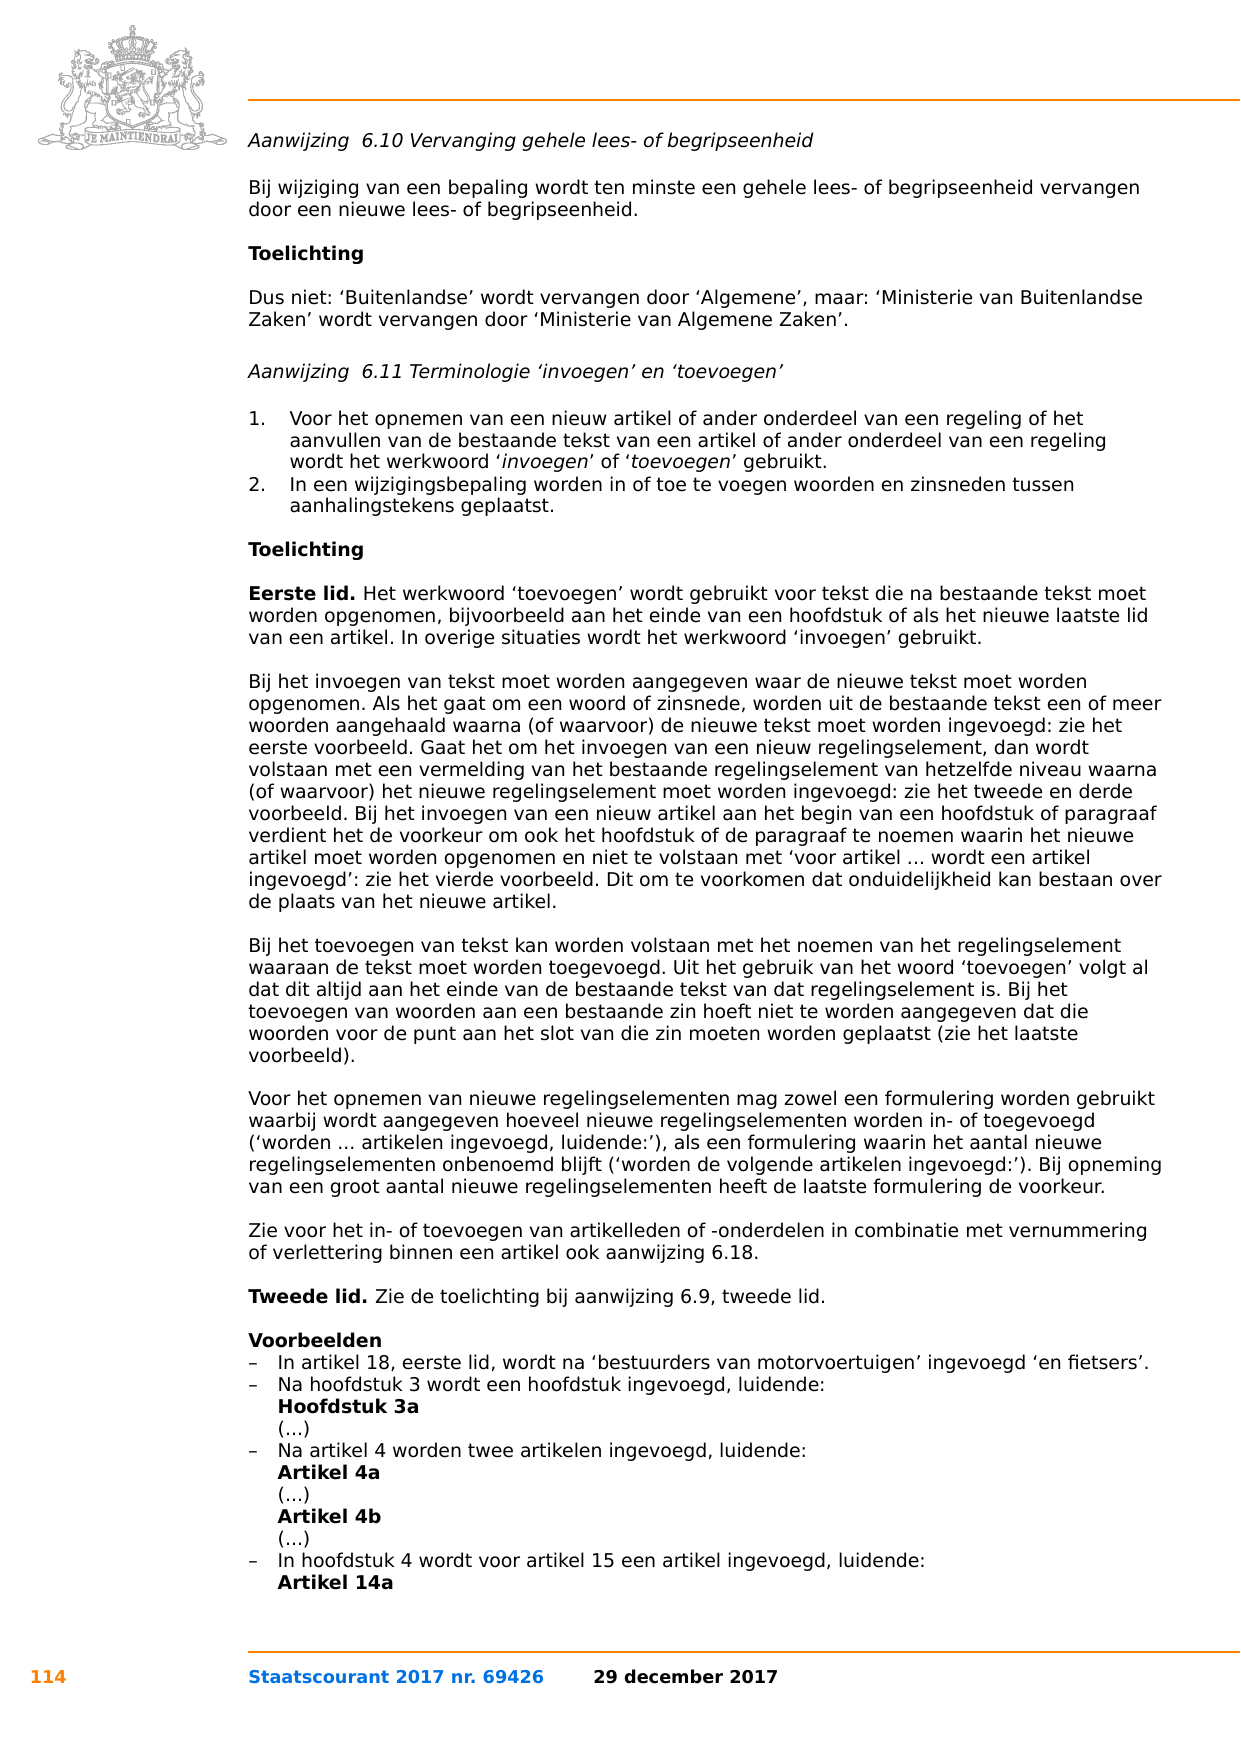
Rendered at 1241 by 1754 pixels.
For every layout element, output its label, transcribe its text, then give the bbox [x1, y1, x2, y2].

text Dus niet: ‘Buitenlandse’ wordt vervangen door ‘Algemene’, maar: ‘Ministerie van Buitenlandse Zaken’ wordt vervangen door ‘Ministerie van Algemene Zaken’. [248, 287, 1163, 331]
text (...) [277, 1484, 1163, 1506]
text Voor het opnemen van nieuwe regelingselementen mag zowel een formulering worden gebruikt waarbij wordt aangegeven hoeveel nieuwe regelingselementen worden in- of toegevoegd (‘worden ... artikelen ingevoegd, luidende:’), als een formulering waarin het aantal nieuwe regelingselementen onbenoemd blijft (‘worden de volgende artikelen ingevoegd:’). Bij opneming van een groot aantal nieuwe regelingselementen heeft de laatste formulering de voorkeur. [248, 1088, 1163, 1198]
picture [38, 25, 227, 150]
subtitle Toelichting [248, 539, 1163, 561]
text (...) [277, 1528, 1163, 1549]
text – Na artikel 4 worden twee artikelen ingevoegd, luidende: [248, 1440, 1163, 1462]
text Bij het toevoegen van tekst kan worden volstaan met het noemen van het regelingselement waaraan de tekst moet worden toegevoegd. Uit het gebruik van het woord ‘toevoegen’ volgt al dat dit altijd aan het einde van de bestaande tekst van dat regelingselement is. Bij het toevoegen van woorden aan een bestaande zin hoeft niet te worden aangegeven dat die woorden voor de punt aan het slot van die zin moeten worden geplaatst (zie het laatste voorbeeld). [248, 934, 1163, 1066]
text Hoofdstuk 3a [277, 1396, 1163, 1418]
text 2. In een wijzigingsbepaling worden in of toe te voegen woorden en zinsneden tussen aanhalingstekens geplaatst. [248, 473, 1163, 517]
text Bij het invoegen van tekst moet worden aangegeven waar de nieuwe tekst moet worden opgenomen. Als het gaat om een woord of zinsnede, worden uit de bestaande tekst een of meer woorden aangehaald waarna (of waarvoor) de nieuwe tekst moet worden ingevoegd: zie het eerste voorbeeld. Gaat het om het invoegen van een nieuw regelingselement, dan wordt volstaan met een vermelding van het bestaande regelingselement van hetzelfde niveau waarna (of waarvoor) het nieuwe regelingselement moet worden ingevoegd: zie het tweede en derde voorbeeld. Bij het invoegen van een nieuw artikel aan het begin van een hoofdstuk of paragraaf verdient het de voorkeur om ook het hoofdstuk of de paragraaf te noemen waarin het nieuwe artikel moet worden opgenomen en niet te volstaan met ‘voor artikel ... wordt een artikel ingevoegd’: zie het vierde voorbeeld. Dit om te voorkomen dat onduidelijkheid kan bestaan over de plaats van het nieuwe artikel. [248, 671, 1163, 913]
text Eerste lid. Het werkwoord ‘toevoegen’ wordt gebruikt voor tekst die na bestaande tekst moet worden opgenomen, bijvoorbeeld aan het einde van een hoofdstuk of als het nieuwe laatste lid van een artikel. In overige situaties wordt het werkwoord ‘invoegen’ gebruikt. [248, 583, 1163, 649]
text Zie voor het in- of toevoegen van artikelleden of -onderdelen in combinatie met vernummering of verlettering binnen een artikel ook aanwijzing 6.18. [248, 1220, 1163, 1264]
text – Na hoofdstuk 3 wordt een hoofdstuk ingevoegd, luidende: [248, 1374, 1163, 1396]
text Artikel 14a [277, 1572, 1163, 1593]
text 1. Voor het opnemen van een nieuw artikel of ander onderdeel van een regeling of het aanvullen van de bestaande tekst van een artikel of ander onderdeel van een regeling wordt het werkwoord ‘invoegen’ of ‘toevoegen’ gebruikt. [248, 407, 1163, 473]
subtitle Aanwijzing 6.10 Vervanging gehele lees- of begripseenheid [248, 130, 1163, 152]
text Bij wijziging van een bepaling wordt ten minste een gehele lees- of begripseenheid vervangen door een nieuwe lees- of begripseenheid. [248, 177, 1163, 221]
text – In artikel 18, eerste lid, wordt na ‘bestuurders van motorvoertuigen’ ingevoegd ‘en fietsers’. [248, 1352, 1163, 1374]
text (...) [277, 1418, 1163, 1440]
subtitle Toelichting [248, 243, 1163, 265]
text Tweede lid. Zie de toelichting bij aanwijzing 6.9, tweede lid. [248, 1286, 1163, 1308]
text – In hoofdstuk 4 wordt voor artikel 15 een artikel ingevoegd, luidende: [248, 1549, 1163, 1572]
subtitle Voorbeelden [248, 1330, 1163, 1352]
text Artikel 4b [277, 1506, 1163, 1528]
text Artikel 4a [277, 1462, 1163, 1484]
subtitle Aanwijzing 6.11 Terminologie ‘invoegen’ en ‘toevoegen’ [248, 361, 1163, 382]
